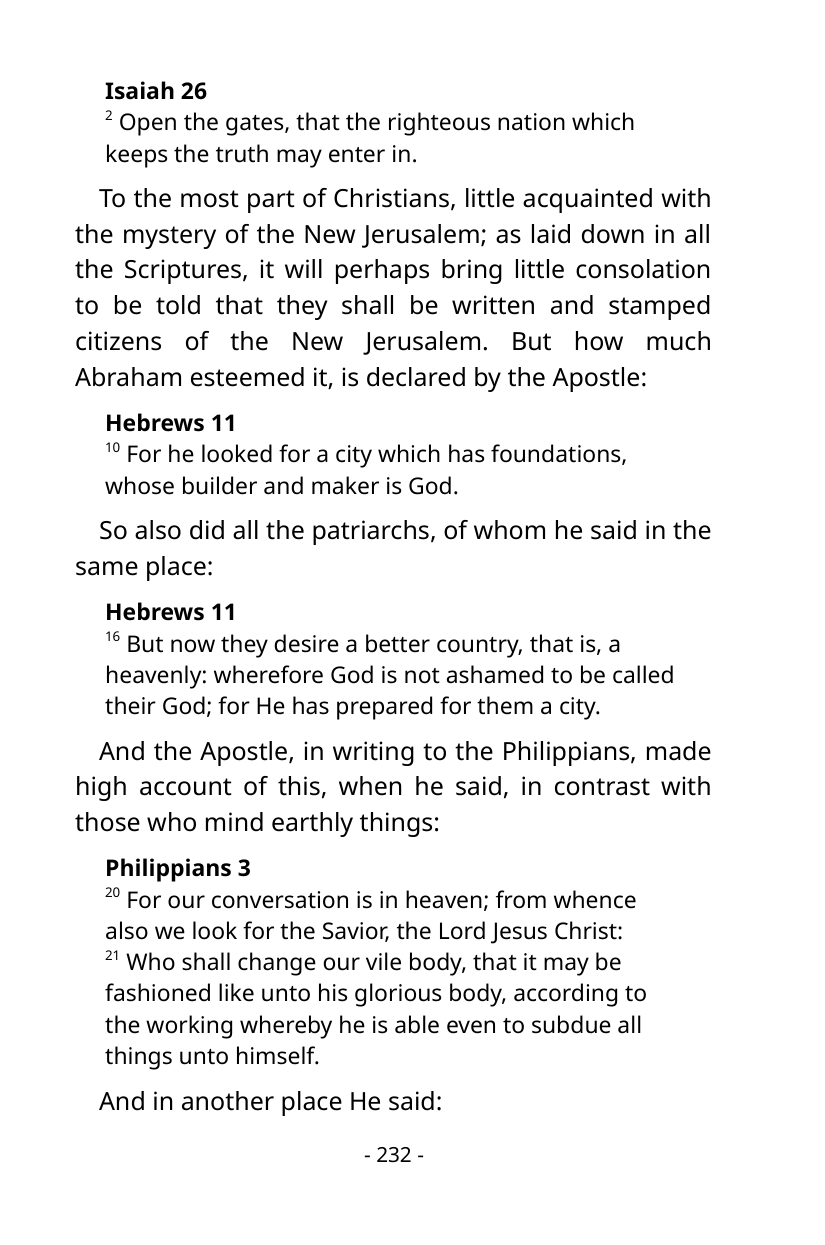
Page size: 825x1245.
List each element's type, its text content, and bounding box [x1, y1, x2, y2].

text And in another place He said: [75, 1083, 712, 1117]
text Philippians 3 [105, 852, 712, 884]
text 21 Who shall change our vile body, that it may be fashioned like unto his glorious body, according to the working whereby he is able even to subdue all things unto himself. [105, 946, 682, 1071]
text So also did all the patriarchs, of whom he said in the same place: [75, 513, 712, 583]
text Hebrews 11 [105, 596, 712, 627]
text 20 For our conversation is in heaven; from whence also we look for the Savior, the Lord Jesus Christ: [105, 884, 682, 946]
text Isaiah 26 [105, 75, 712, 106]
text And the Apostle, in writing to the Philippians, made high account of this, when he said, in contrast with those who mind earthly things: [75, 733, 712, 839]
text 2 Open the gates, that the righteous nation which keeps the truth may enter in. [105, 106, 682, 169]
text To the most part of Christians, little acquainted with the mystery of the New Jerusalem; as laid down in all the Scriptures, it will perhaps bring little consolation to be told that they shall be written and stamped citizens of the New Jerusalem. But how much Abraham esteemed it, is declared by the Apostle: [75, 181, 712, 393]
text Hebrews 11 [105, 407, 712, 438]
text 10 For he looked for a city which has foundations, whose builder and maker is God. [105, 438, 682, 501]
text 16 But now they desire a better country, that is, a heavenly: wherefore God is not ashamed to be called their God; for He has prepared for them a city. [105, 627, 682, 721]
